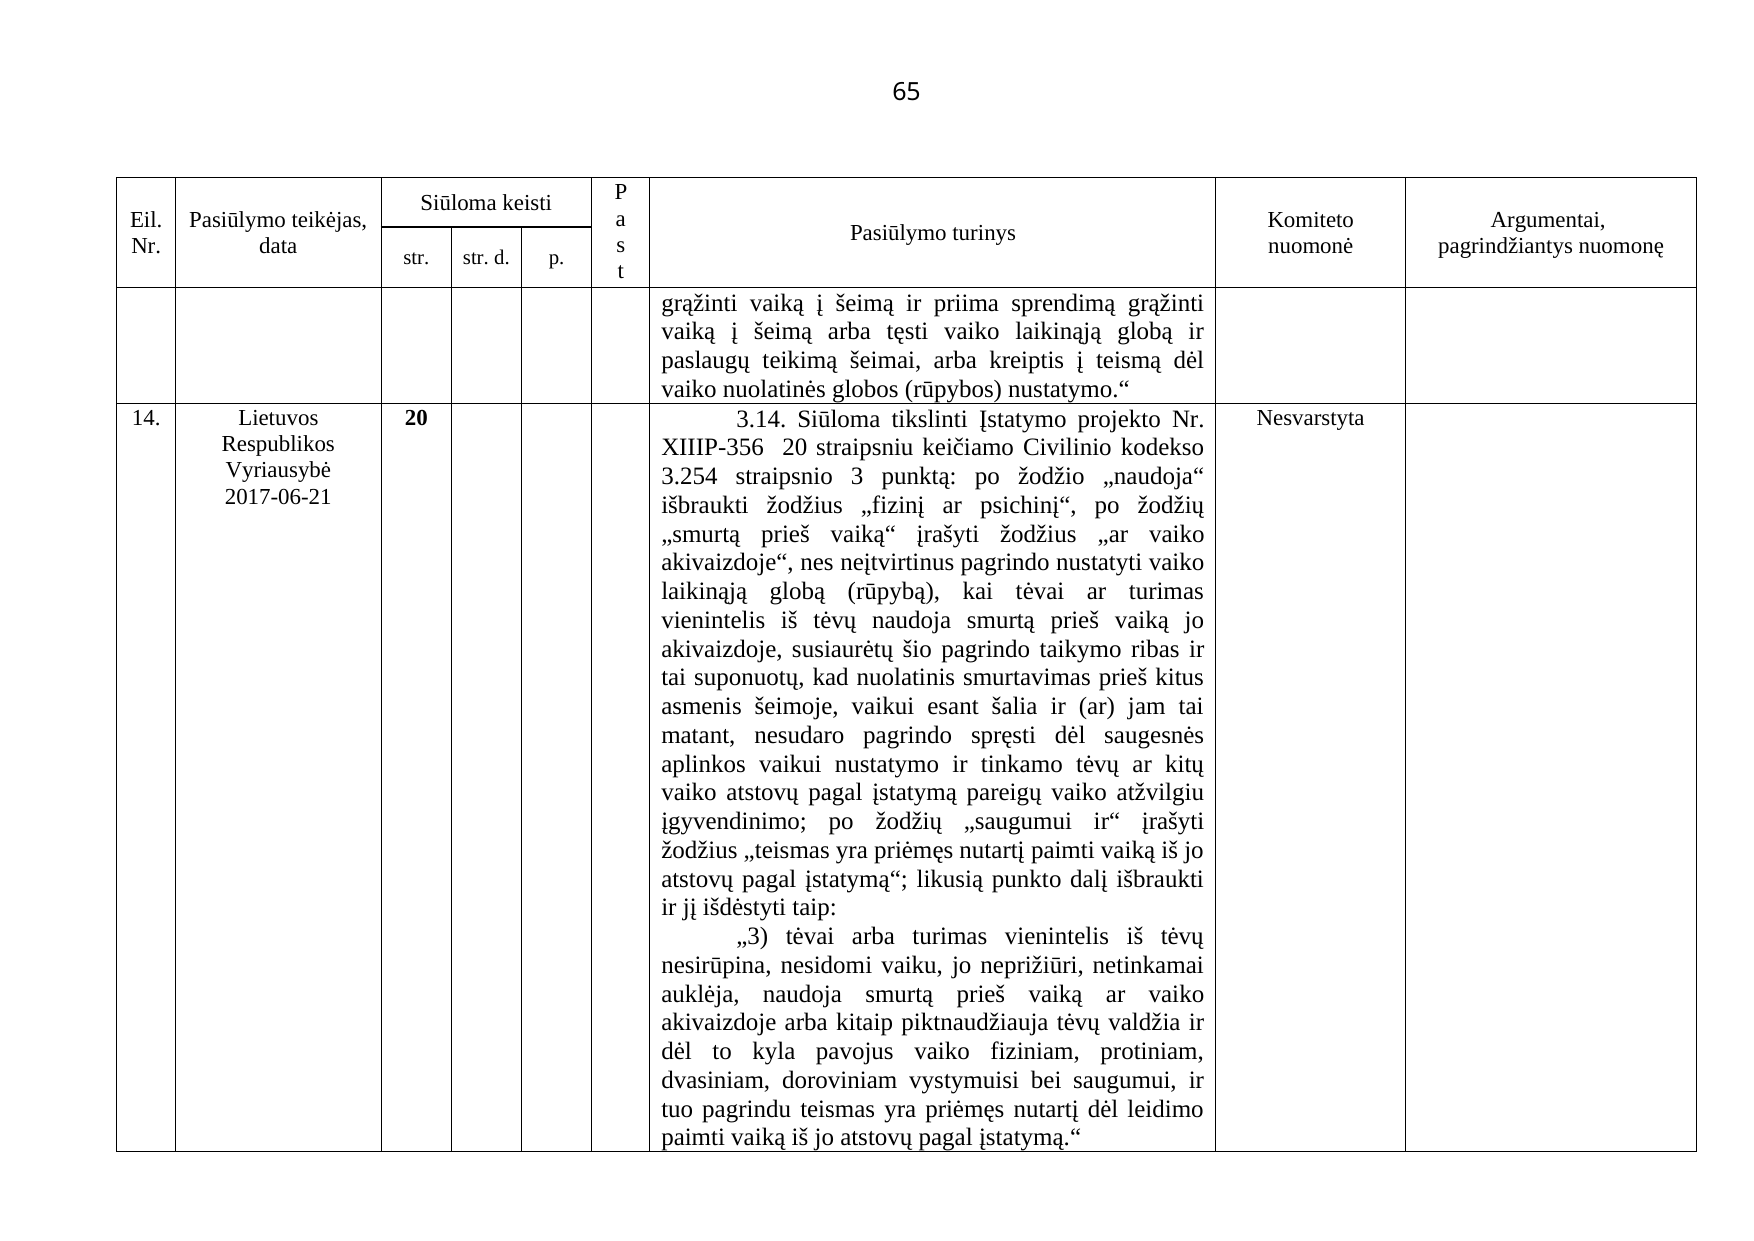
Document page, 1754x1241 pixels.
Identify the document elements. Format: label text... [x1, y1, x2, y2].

table_cell Lietuvos Respublikos Vyriausybė 2017-06-21 [176, 404, 381, 1151]
table_cell [592, 288, 649, 403]
table_cell str. [382, 228, 451, 287]
table_cell Nesvarstyta [1216, 404, 1405, 1151]
table_header Argumentai, pagrindžiantys nuomonę [1406, 178, 1696, 287]
table_cell [522, 288, 591, 403]
table_header Siūloma keisti [382, 178, 591, 226]
table_cell [452, 288, 521, 403]
table_cell 20 [382, 404, 451, 1151]
table_cell [1406, 404, 1696, 1151]
table_cell str. d. [452, 228, 521, 287]
table_cell 3.14. Siūloma tikslinti Įstatymo projekto Nr. XIIIP-356 20 straipsniu keičiamo Civilinio kodekso 3.254 straipsnio 3 punktą: po žodžio „naudoja“ išbraukti žodžius „fizinį ar psichinį“, po žodžių „smurtą prieš vaiką“ įrašyti žodžius „ar vaiko akivaizdoje“, nes neįtvirtinus pagrindo nustatyti vaiko laikinąją globą (rūpybą), kai tėvai ar turimas vienintelis iš tėvų naudoja smurtą prieš vaiką jo akivaizdoje, susiaurėtų šio pagrindo taikymo ribas ir tai suponuotų, kad nuolatinis smurtavimas prieš kitus asmenis šeimoje, vaikui esant šalia ir (ar) jam tai matant, nesudaro pagrindo spręsti dėl saugesnės aplinkos vaikui nustatymo ir tinkamo tėvų ar kitų vaiko atstovų pagal įstatymą pareigų vaiko atžvilgiu įgyvendinimo; po žodžių „saugumui ir“ įrašyti žodžius „teismas yra priėmęs nutartį paimti vaiką iš jo atstovų pagal įstatymą“; likusią punkto dalį išbraukti ir jį išdėstyti taip: „3) tėvai arba turimas vienintelis iš tėvų nesirūpina, nesidomi vaiku, jo neprižiūri, netinkamai auklėja, naudoja smurtą prieš vaiką ar vaiko akivaizdoje arba kitaip piktnaudžiauja tėvų valdžia ir dėl to kyla pavojus vaiko fiziniam, protiniam, dvasiniam, doroviniam vystymuisi bei saugumui, ir tuo pagrindu teismas yra priėmęs nutartį dėl leidimo paimti vaiką iš jo atstovų pagal įstatymą.“ [650, 404, 1215, 1151]
table_cell [522, 404, 591, 1151]
table_cell 14. [117, 404, 175, 1151]
table_cell [117, 288, 175, 403]
table_cell p. [522, 228, 591, 287]
table_header Pasiūlymo teikėjas, data [176, 178, 381, 287]
table_cell [592, 404, 649, 1151]
table_header Pasiūlymo turinys [650, 178, 1215, 287]
table_cell [382, 288, 451, 403]
table_header Pastabos [592, 178, 649, 287]
table_cell [452, 404, 521, 1151]
table_header Komiteto nuomonė [1216, 178, 1405, 287]
table_cell [1406, 288, 1696, 403]
table_cell [176, 288, 381, 403]
table_header Eil. Nr. [117, 178, 175, 287]
table_cell grąžinti vaiką į šeimą ir priima sprendimą grąžinti vaiką į šeimą arba tęsti vaiko laikinąją globą ir paslaugų teikimą šeimai, arba kreiptis į teismą dėl vaiko nuolatinės globos (rūpybos) nustatymo.“ [650, 288, 1215, 403]
table_cell [1216, 288, 1405, 403]
